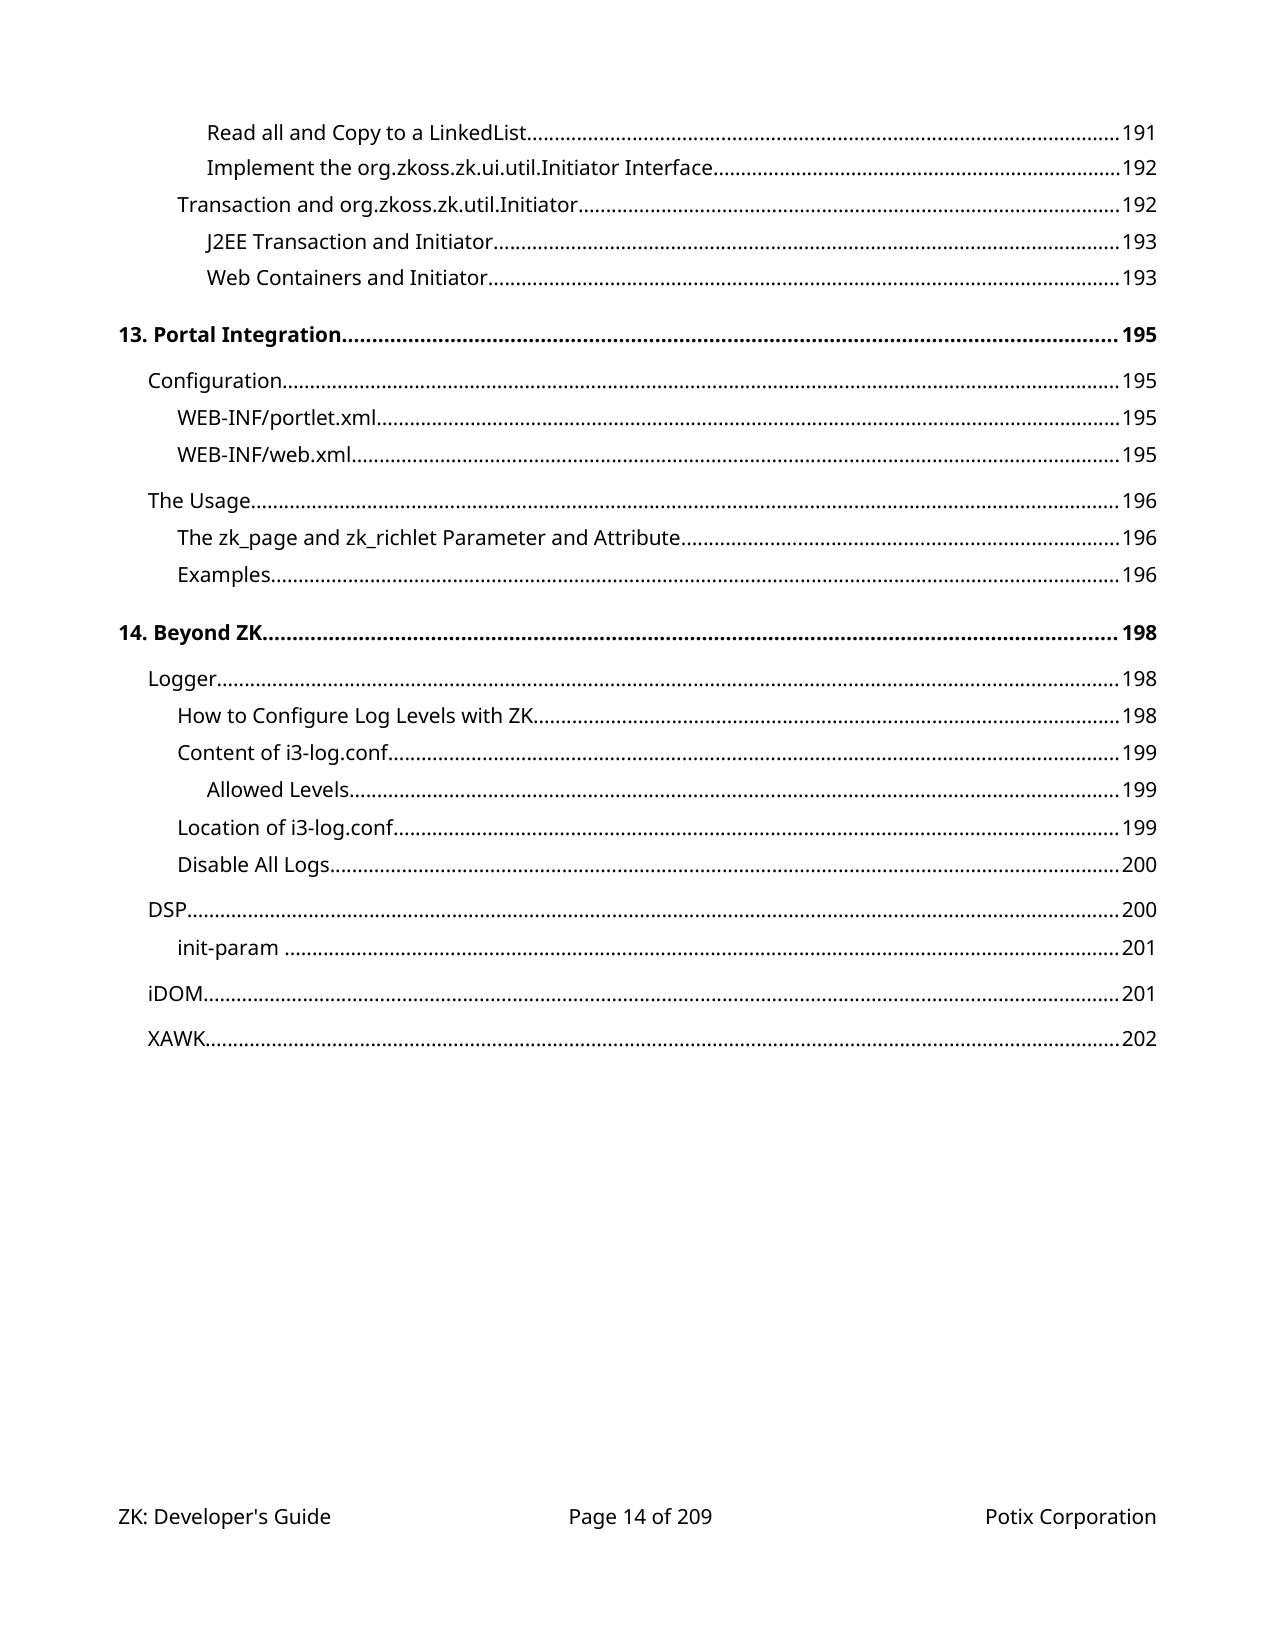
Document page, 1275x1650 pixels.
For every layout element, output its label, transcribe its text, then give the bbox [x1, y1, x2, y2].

text XAWK 202 [148, 1024, 1157, 1053]
text WEB-INF/web.xml 195 [177, 441, 1157, 469]
text The zk_page and zk_richlet Parameter and Attribute 196 [177, 523, 1157, 552]
text J2EE Transaction and Initiator 193 [207, 227, 1157, 256]
text Content of i3-log.conf 199 [177, 738, 1157, 767]
text Transaction and org.zkoss.zk.util.Initiator 192 [177, 190, 1157, 219]
text Location of i3-log.conf 199 [177, 813, 1157, 841]
text Examples 196 [177, 561, 1157, 589]
text WEB-INF/portlet.xml 195 [177, 403, 1157, 432]
text The Usage 196 [148, 486, 1157, 515]
text iDOM 201 [148, 979, 1157, 1007]
text How to Configure Log Levels with ZK 198 [177, 701, 1157, 729]
text Read all and Copy to a LinkedList 191 [207, 118, 1157, 146]
text Disable All Logs 200 [177, 850, 1157, 878]
text Web Containers and Initiator 193 [207, 263, 1157, 291]
text Allowed Levels 199 [207, 776, 1157, 804]
text DSP 200 [148, 896, 1157, 924]
text init-param 201 [177, 933, 1157, 961]
text 13. Portal Integration 195 [118, 320, 1157, 349]
text Implement the org.zkoss.zk.ui.util.Initiator Interface 192 [207, 153, 1157, 182]
text Configuration 195 [148, 366, 1157, 394]
text 14. Beyond ZK 198 [118, 618, 1157, 647]
text Logger 198 [148, 664, 1157, 692]
